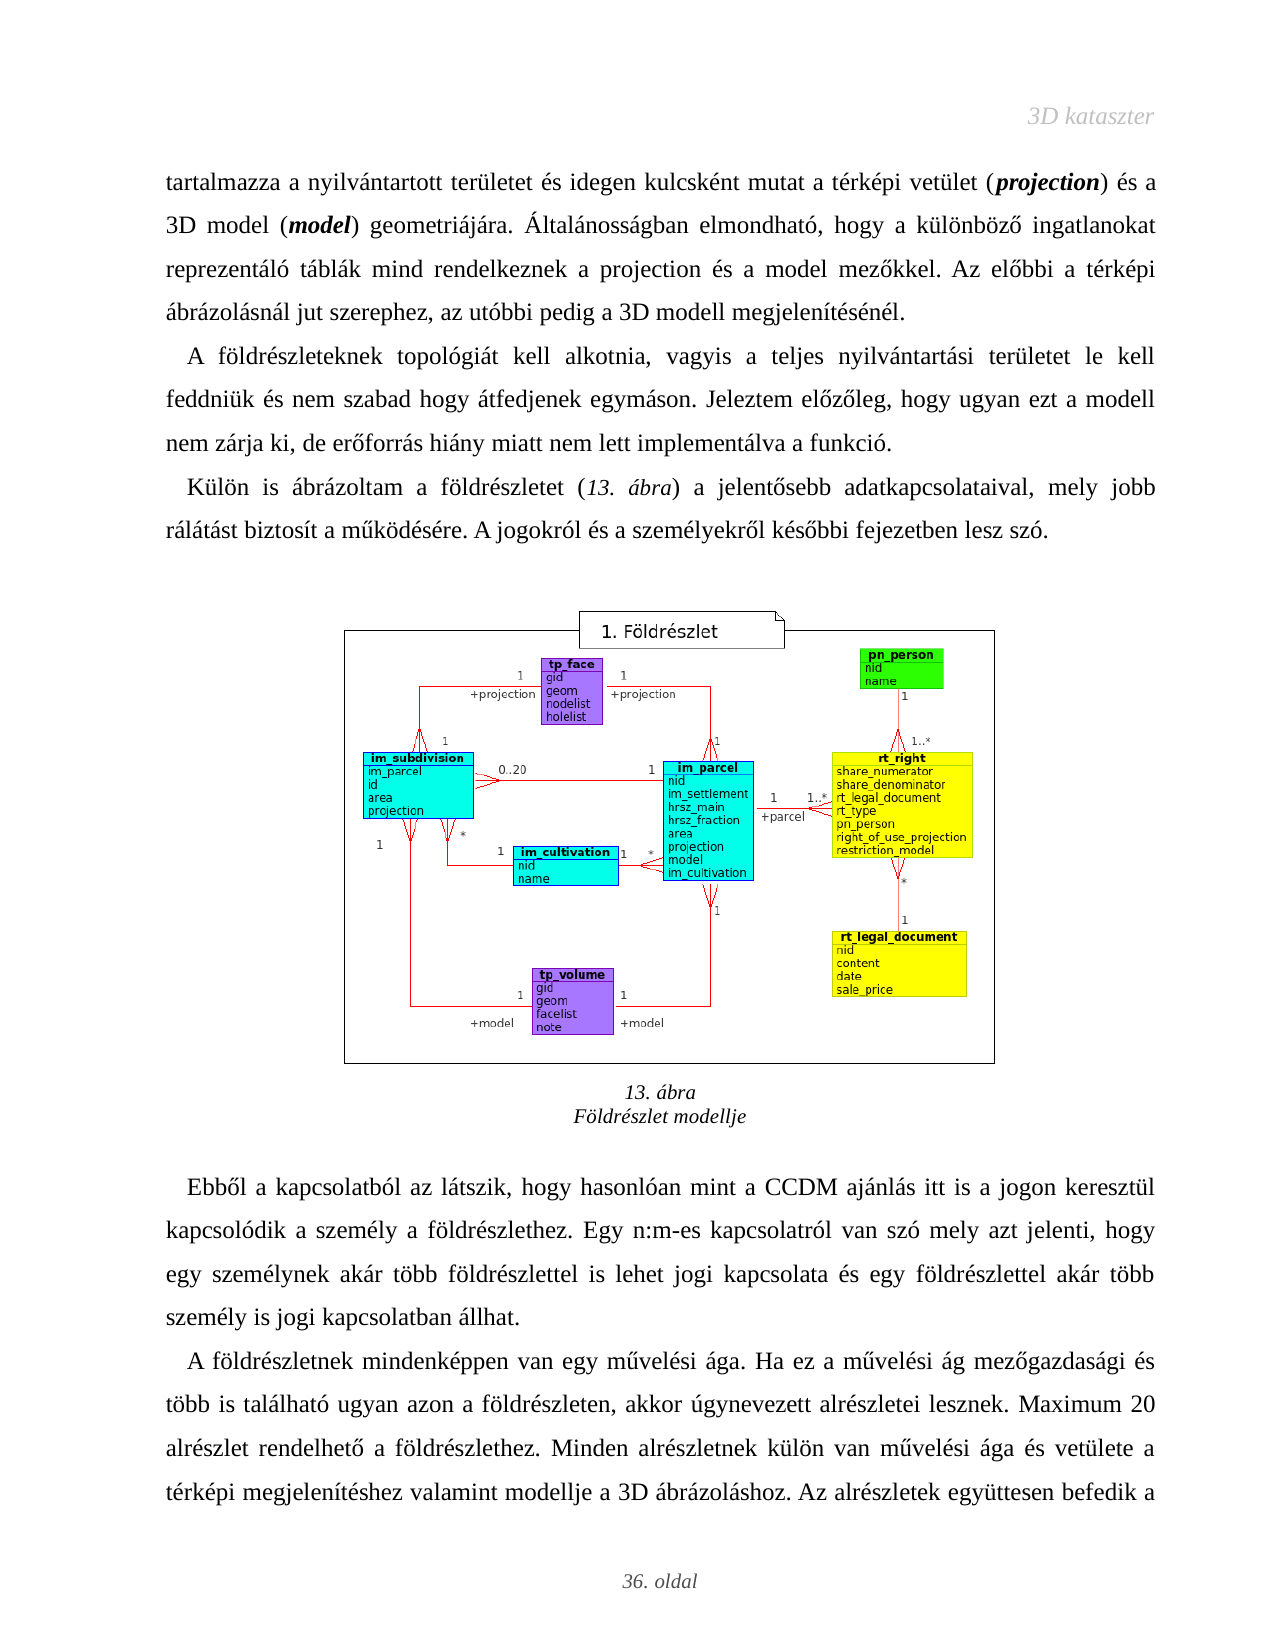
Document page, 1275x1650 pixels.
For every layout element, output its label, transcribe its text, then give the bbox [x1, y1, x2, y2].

picture [325, 602, 1018, 1066]
text Külön is ábrázoltam a földrészletet (13. ábra) a jelentősebb adatkapcsolataival, mely jobb rálátást biztosít a működésére. A jogokról és a személyekről későbbi fejezetben lesz szó. [166, 471, 1156, 544]
text A földrészletnek mindenképpen van egy művelési ága. Ha ez a művelési ág mezőgazdasági és több is található ugyan azon a földrészleten, akkor úgynevezett alrészletei lesznek. Maximum 20 alrészlet rendelhető a földrészlethez. Minden alrészletnek külön van művelési ága és vetülete a térképi megjelenítéshez valamint modellje a 3D ábrázoláshoz. Az alrészletek együttesen befedik a [166, 1346, 1156, 1506]
text 13. ábra [166, 1080, 1156, 1104]
text tartalmazza a nyilvántartott területet és idegen kulcsként mutat a térképi vetület (projection) és a 3D model (model) geometriájára. Általánosságban elmondható, hogy a különböző ingatlanokat reprezentáló táblák mind rendelkeznek a projection és a model mezőkkel. Az előbbi a térképi ábrázolásnál jut szerephez, az utóbbi pedig a 3D modell megjelenítésénél. [166, 167, 1156, 326]
text A földrészleteknek topológiát kell alkotnia, vagyis a teljes nyilvántartási területet le kell feddniük és nem szabad hogy átfedjenek egymáson. Jeleztem előzőleg, hogy ugyan ezt a modell nem zárja ki, de erőforrás hiány miatt nem lett implementálva a funkció. [166, 341, 1156, 457]
text Ebből a kapcsolatból az látszik, hogy hasonlóan mint a CCDM ajánlás itt is a jogon keresztül kapcsolódik a személy a földrészlethez. Egy n:m-es kapcsolatról van szó mely azt jelenti, hogy egy személynek akár több földrészlettel is lehet jogi kapcsolata és egy földrészlettel akár több személy is jogi kapcsolatban állhat. [166, 1172, 1156, 1331]
text Földrészlet modellje [166, 1104, 1156, 1128]
